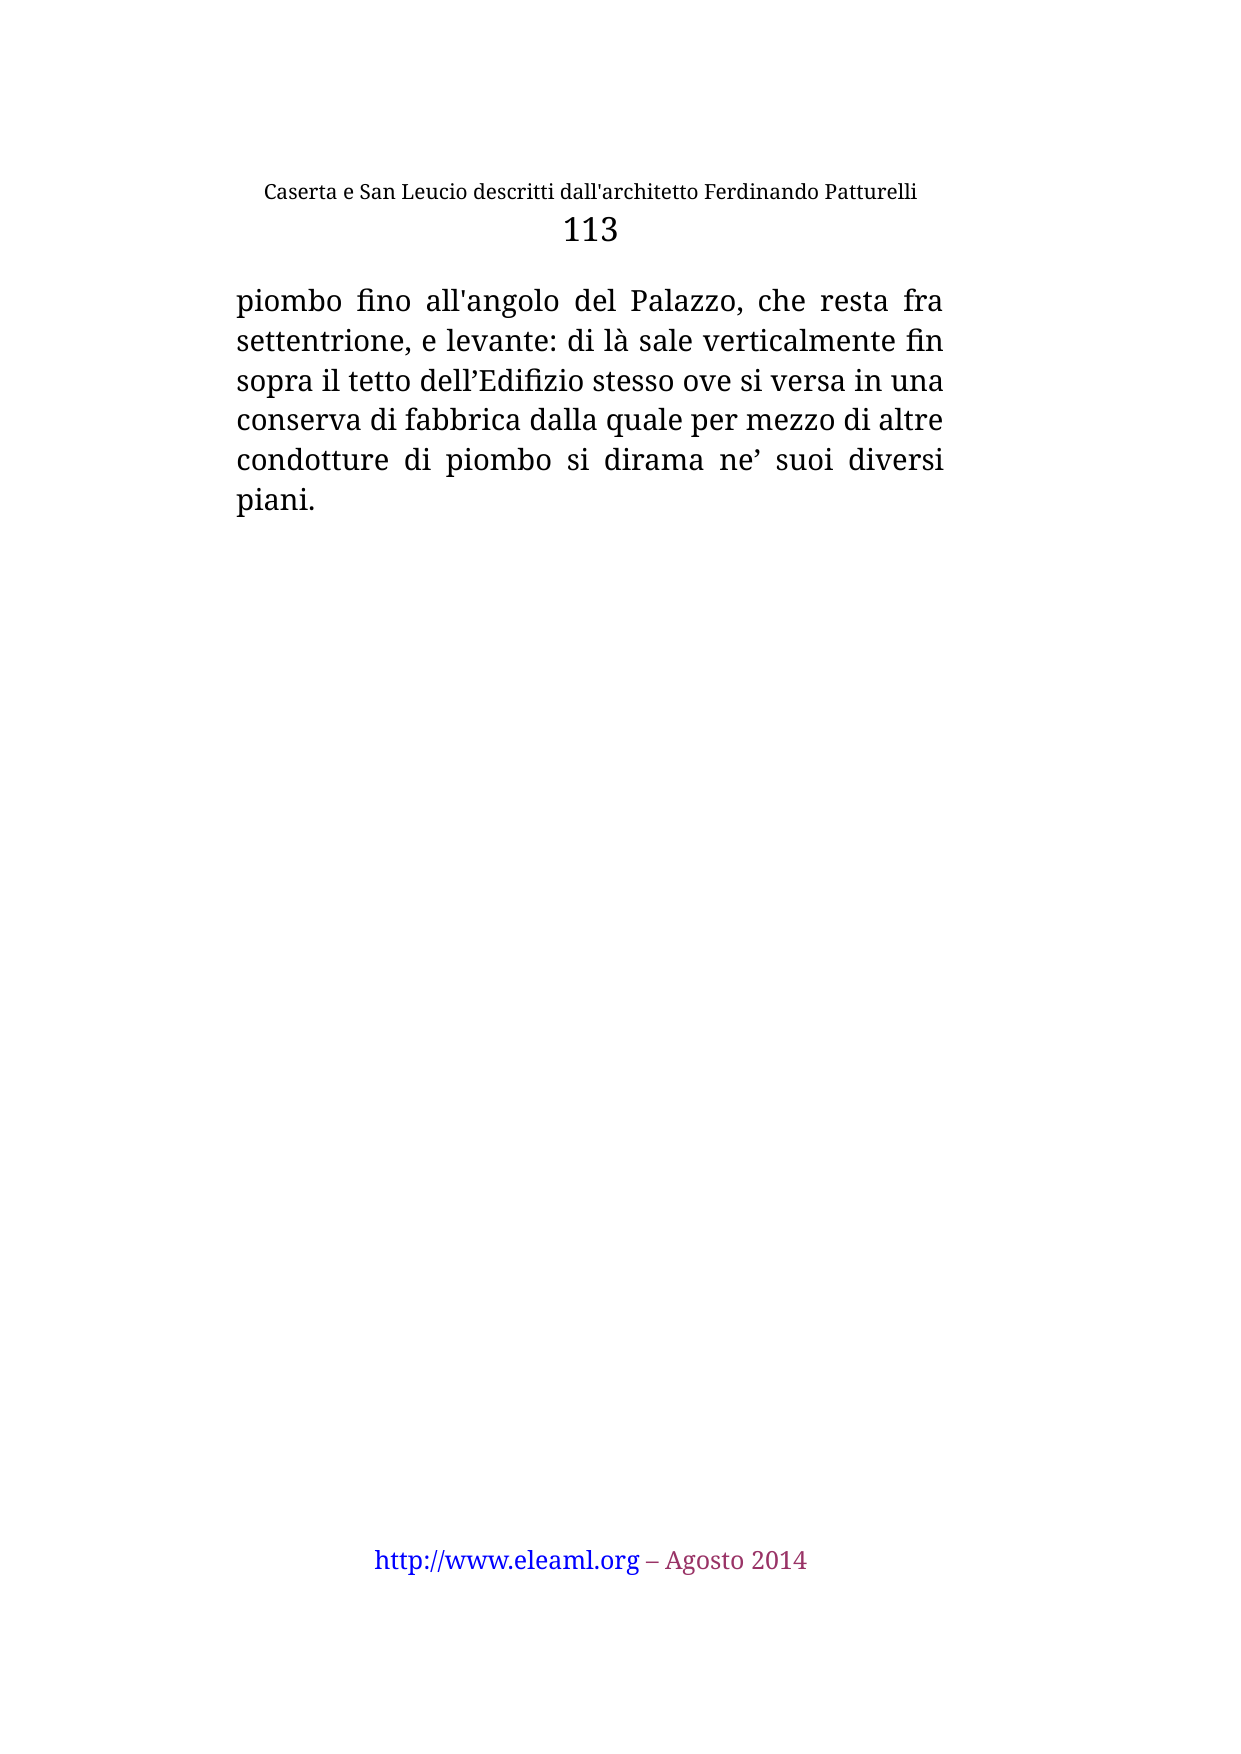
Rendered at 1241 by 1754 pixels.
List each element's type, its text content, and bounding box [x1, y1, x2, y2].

text piombo fino all'angolo del Palazzo, che resta fra settentrione, e levante: di là sale verticalmente fin sopra il tetto dell’Edifizio stesso ove si versa in una conserva di fabbrica dalla quale per mezzo di altre condotture di piombo si dirama ne’ suoi diversi piani. [236, 281, 945, 519]
